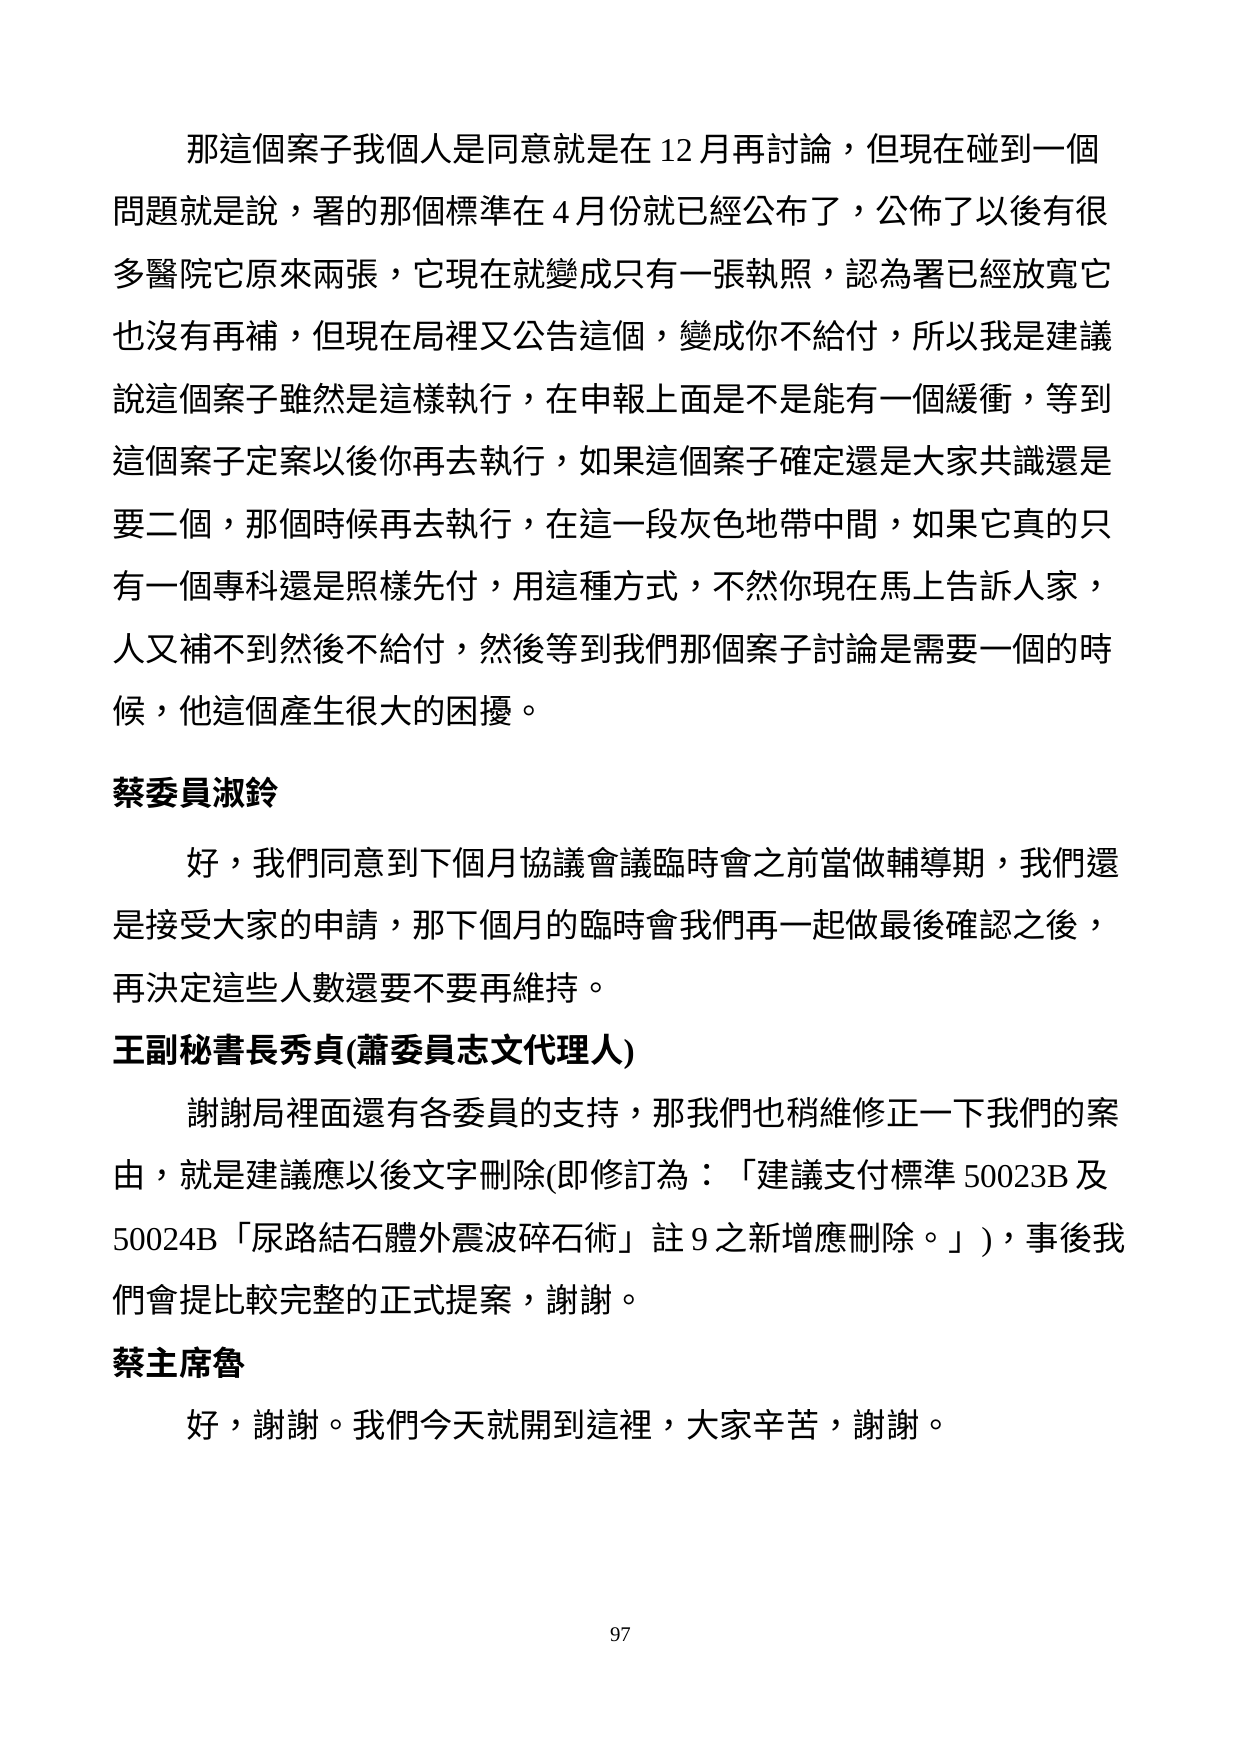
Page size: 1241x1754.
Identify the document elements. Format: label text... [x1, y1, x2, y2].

text 那這個案子我個人是同意就是在12月再討論，但現在碰到一個問題就是說，署的那個標準在4月份就已經公布了，公佈了以後有很多醫院它原來兩張，它現在就變成只有一張執照，認為署已經放寬它也沒有再補，但現在局裡又公告這個，變成你不給付，所以我是建議說這個案子雖然是這樣執行，在申報上面是不是能有一個緩衝，等到這個案子定案以後你再去執行，如果這個案子確定還是大家共識還是要二個，那個時候再去執行，在這一段灰色地帶中間，如果它真的只有一個專科還是照樣先付，用這種方式，不然你現在馬上告訴人家，人又補不到然後不給付，然後等到我們那個案子討論是需要一個的時候，他這個產生很大的困擾。 [112, 105, 1128, 730]
text 謝謝局裡面還有各委員的支持，那我們也稍維修正一下我們的案由，就是建議應以後文字刪除(即修訂為：「建議支付標準50023B及50024B「尿路結石體外震波碎石術」註9之新增應刪除。」)，事後我們會提比較完整的正式提案，謝謝。 [112, 1069, 1128, 1319]
text 好，我們同意到下個月協議會議臨時會之前當做輔導期，我們還是接受大家的申請，那下個月的臨時會我們再一起做最後確認之後，再決定這些人數還要不要再維持。 [112, 819, 1128, 1006]
text 好，謝謝。我們今天就開到這裡，大家辛苦，謝謝。 [112, 1381, 1128, 1444]
text 王副秘書長秀貞(蕭委員志文代理人) [112, 1006, 1128, 1069]
text 蔡委員淑鈴 [112, 749, 1128, 811]
text 蔡主席魯 [112, 1319, 1128, 1381]
